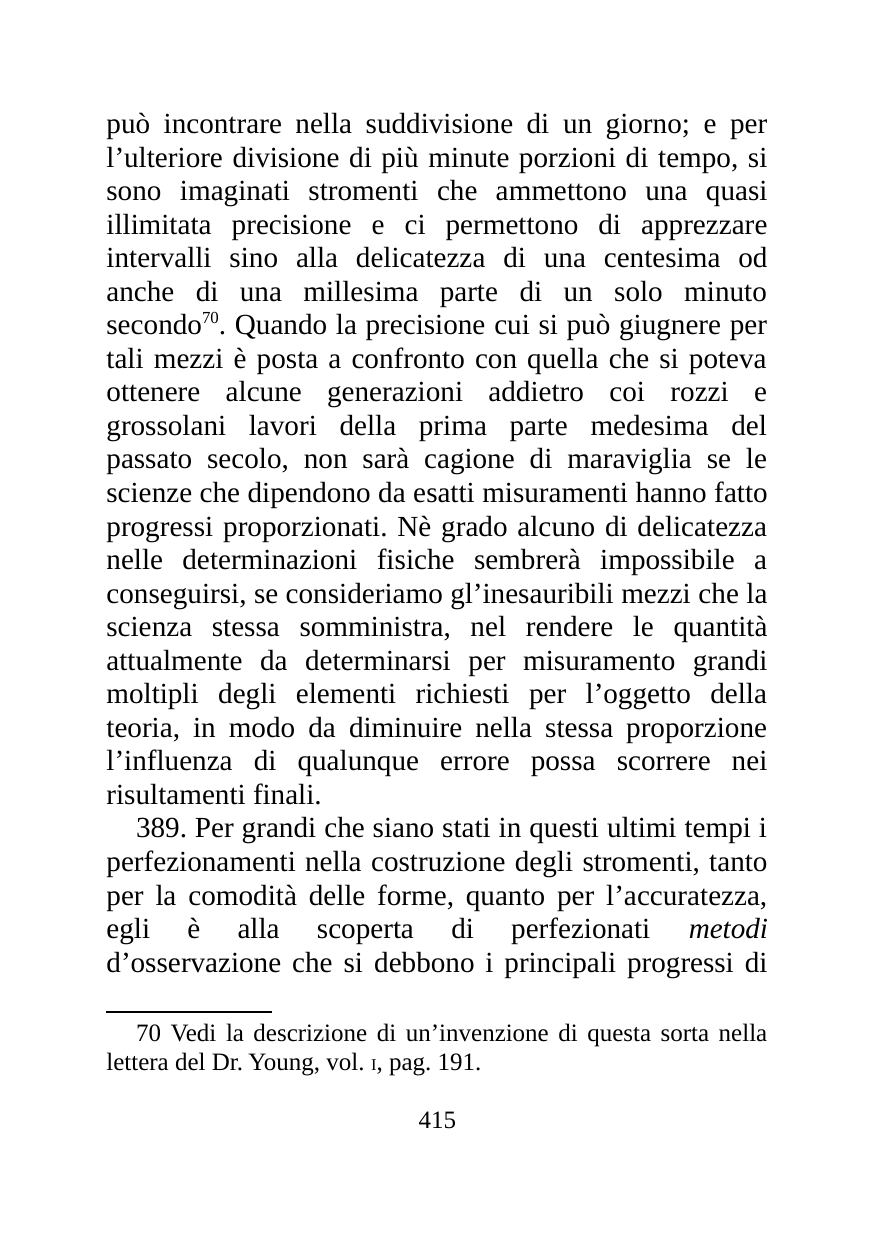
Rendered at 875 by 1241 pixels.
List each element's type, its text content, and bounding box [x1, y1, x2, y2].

text Vedi la descrizione di un’invenzione di questa sorta nella lettera del Dr. Young, vol. i, pag. 191. [106, 1018, 768, 1076]
text 389. Per grandi che siano stati in questi ultimi tempi i perfezionamenti nella costruzione degli stromenti, tanto per la comodità delle forme, quanto per l’accuratezza, egli è alla scoperta di perfezionati metodi d’osservazione che si debbono i principali progressi di [106, 811, 768, 978]
text può incontrare nella suddivisione di un giorno; e per l’ulteriore divisione di più minute porzioni di tempo, si sono imaginati stromenti che ammettono una quasi illimitata precisione e ci permettono di apprezzare intervalli sino alla delicatezza di una centesima od anche di una millesima parte di un solo minuto secondo. Quando la precisione cui si può giugnere per tali mezzi è posta a confronto con quella che si poteva ottenere alcune generazioni addietro coi rozzi e grossolani lavori della prima parte medesima del passato secolo, non sarà cagione di maraviglia se le scienze che dipendono da esatti misuramenti hanno fatto progressi proporzionati. Nè grado alcuno di delicatezza nelle determinazioni fisiche sembrerà impossibile a conseguirsi, se consideriamo gl’inesauribili mezzi che la scienza stessa somministra, nel rendere le quantità attualmente da determinarsi per misuramento grandi moltipli degli elementi richiesti per l’oggetto della teoria, in modo da diminuire nella stessa proporzione l’influenza di qualunque errore possa scorrere nei risultamenti finali. [106, 106, 768, 811]
